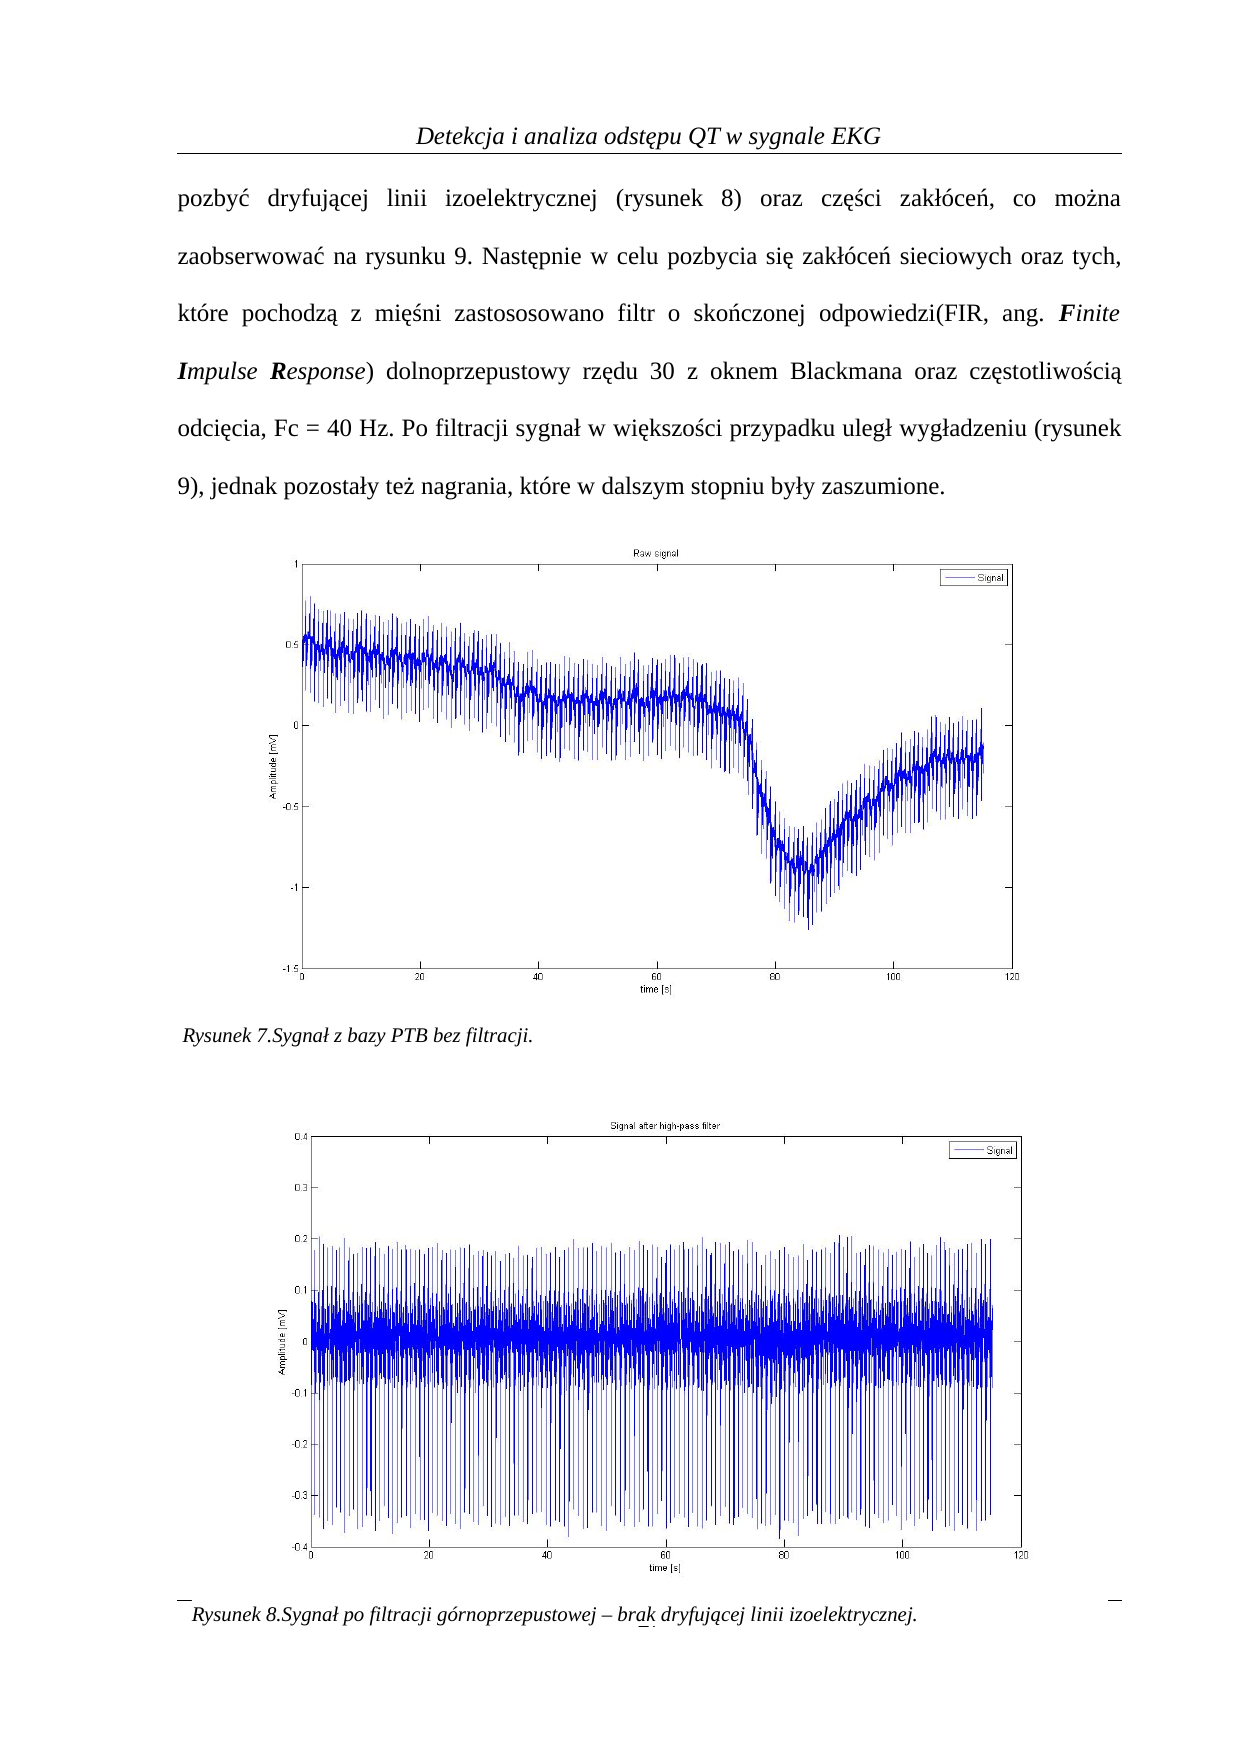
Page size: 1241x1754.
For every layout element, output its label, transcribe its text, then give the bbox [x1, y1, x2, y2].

text Rysunek 7.Sygnał z bazy PTB bez filtracji. [182, 1023, 1117, 1047]
picture [182, 526, 1099, 1023]
text pozbyć dryfującej linii izoelektrycznej (rysunek 8) oraz części zakłóceń, co można zaobserwować na rysunku 9. Następnie w celu pozbycia się zakłóceń sieciowych oraz tych, które pochodzą z mięśni zastososowano filtr o skończonej odpowiedzi(FIR, ang. Finite Impulse Response) dolnoprzepustowy rzędu 30 z oknem Blackmana oraz częstotliwością odcięcia, Fc = 40 Hz. Po filtracji sygnał w większości przypadku uległ wygładzeniu (rysunek 9), jednak pozostały też nagrania, które w dalszym stopniu były zaszumione. [177, 183, 1122, 499]
picture [191, 1098, 1108, 1602]
text Rysunek 8.Sygnał po filtracji górnoprzepustowej – brak dryfującej linii izoelektrycznej. [192, 1602, 1108, 1626]
